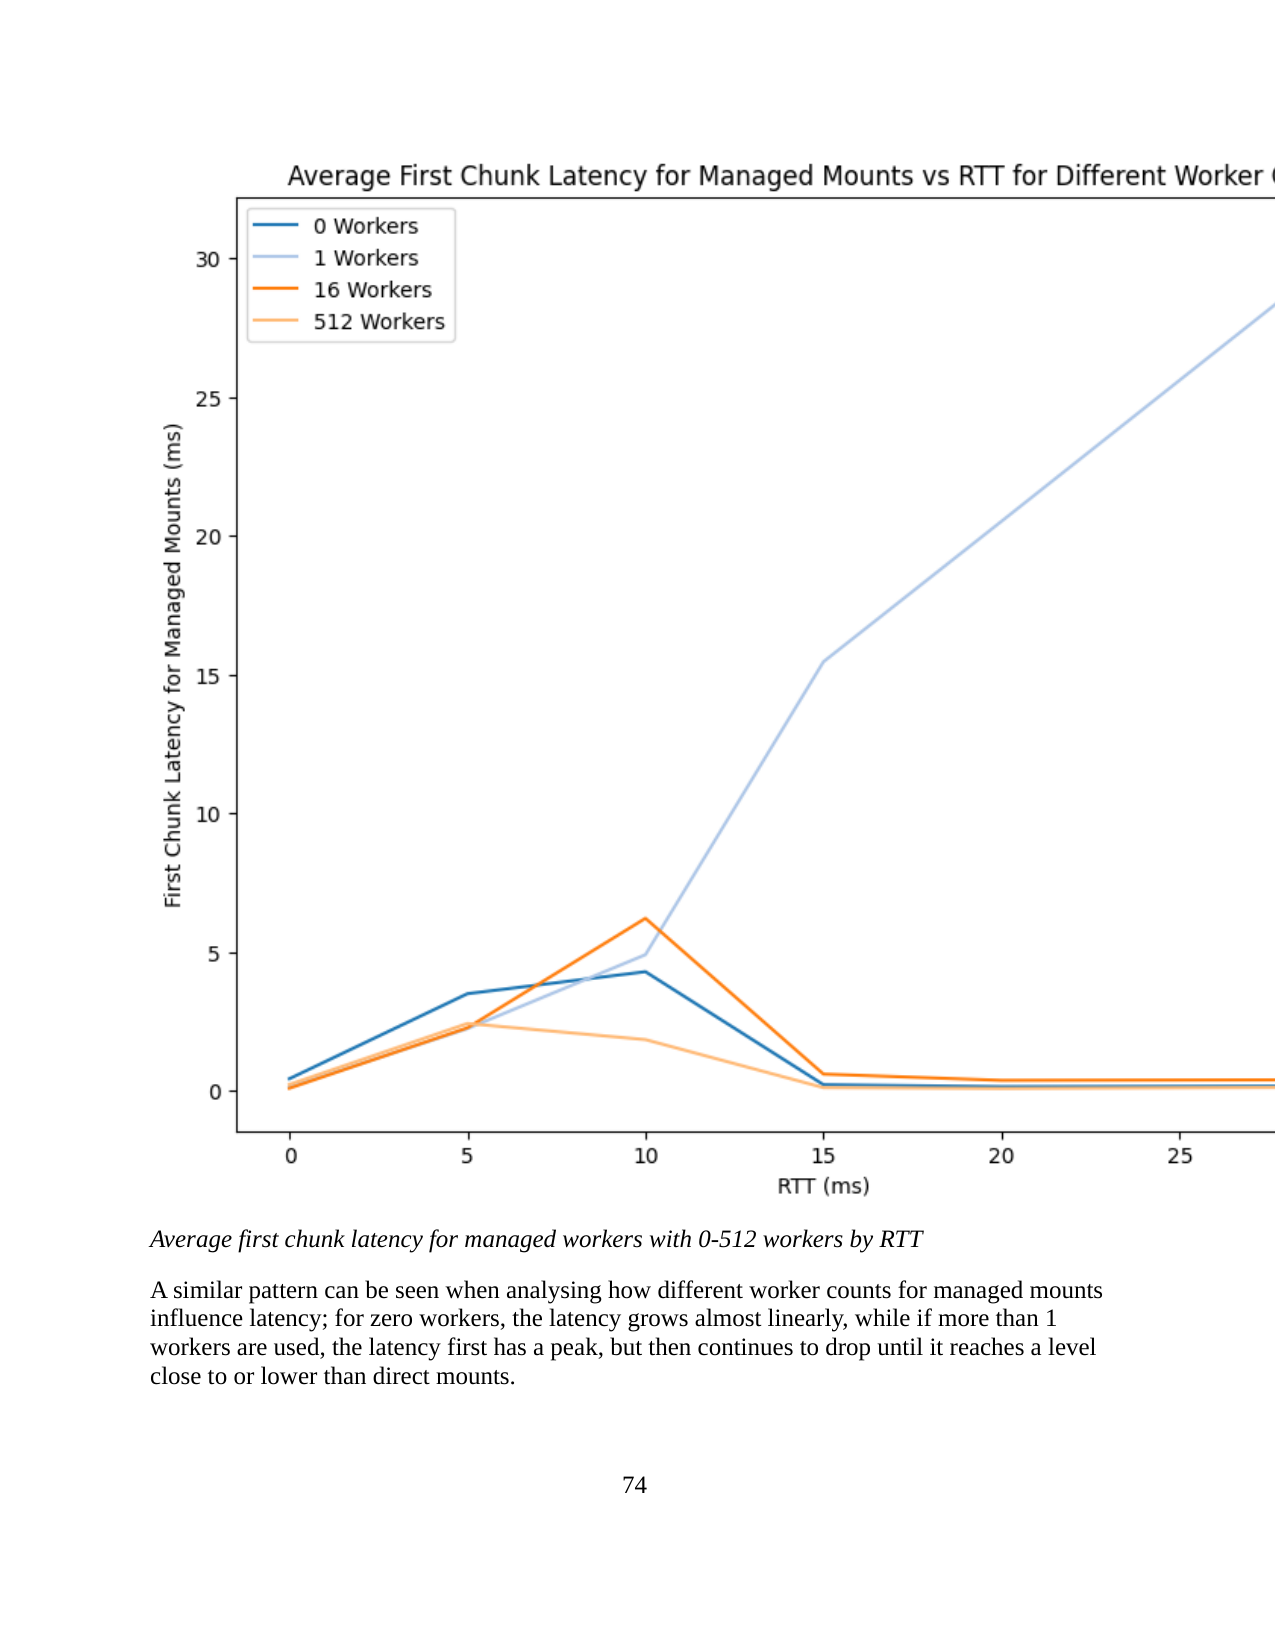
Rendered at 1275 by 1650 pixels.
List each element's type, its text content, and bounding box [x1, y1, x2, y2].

text A similar pattern can be seen when analysing how different worker counts for managed mounts influence latency; for zero workers, the latency grows almost linearly, while if more than 1 workers are used, the latency first has a peak, but then continues to drop until it reaches a level close to or lower than direct mounts. [150, 1275, 1125, 1390]
text Average first chunk latency for managed workers with 0-512 workers by RTT [150, 1224, 1125, 1253]
picture [150, 150, 1275, 1212]
